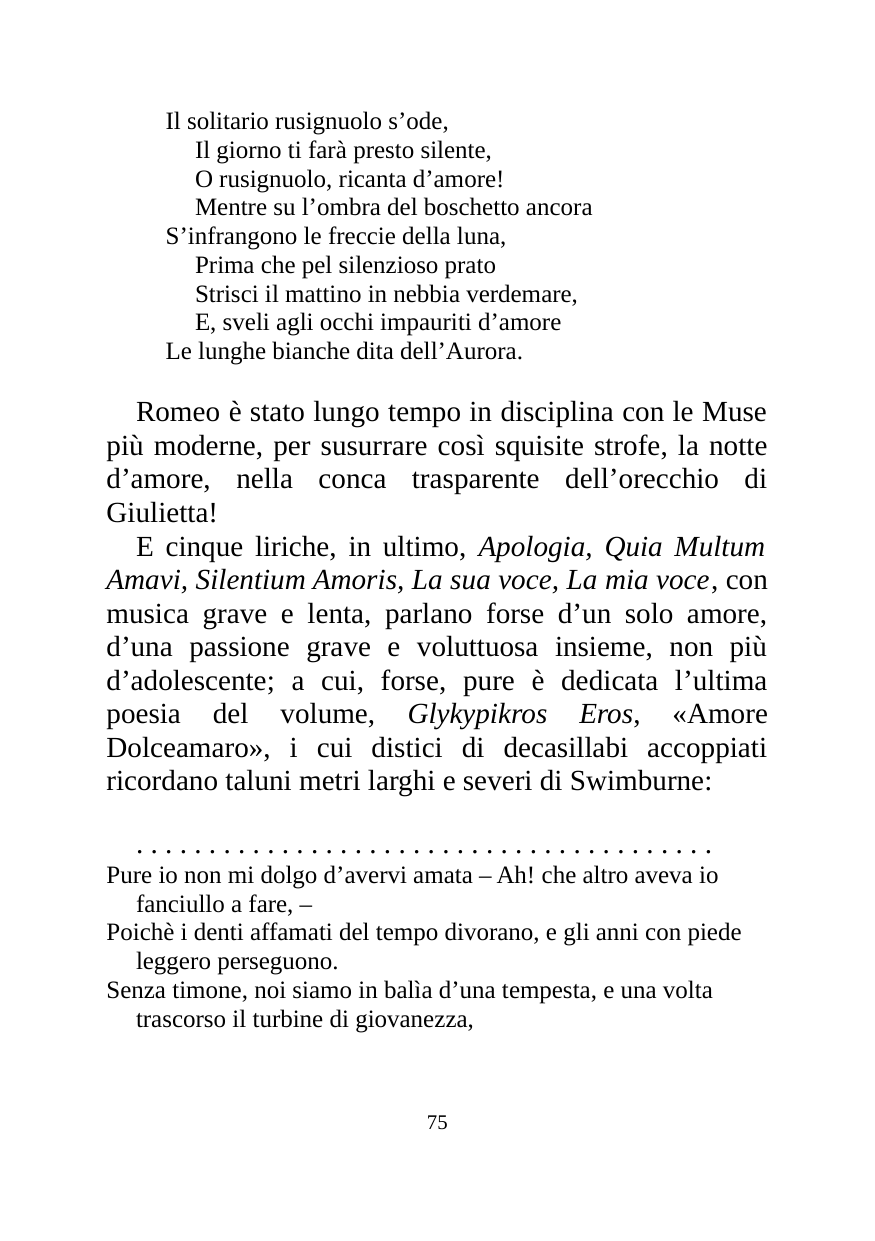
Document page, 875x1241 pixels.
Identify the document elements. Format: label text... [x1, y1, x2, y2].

text E cinque liriche, in ultimo, Apologia, Quia Multum Amavi, Silentium Amoris, La sua voce, La mia voce, con musica grave e lenta, parlano forse d’un solo amore, d’una passione grave e voluttuosa insieme, non più d’adolescente; a cui, forse, pure è dedicata l’ultima poesia del volume, Glykypikros Eros, «Amore Dolceamaro», i cui distici di decasillabi accoppiati ricordano taluni metri larghi e severi di Swimburne: [106, 529, 768, 797]
text Il solitario rusignuolo s’ode, Il giorno ti farà presto silente, O rusignuolo, ricanta d’amore! Mentre su l’ombra del boschetto ancora [165, 106, 768, 221]
text Pure io non mi dolgo d’avervi amata – Ah! che altro aveva io fanciullo a fare, – [106, 860, 768, 917]
text Le lunghe bianche dita dell’Aurora. [165, 336, 768, 365]
text Senza timone, noi siamo in balìa d’una tempesta, e una volta trascorso il turbine di giovanezza, [106, 975, 768, 1032]
text Poichè i denti affamati del tempo divorano, e gli anni con piede leggero perseguono. [106, 917, 768, 975]
text Romeo è stato lungo tempo in disciplina con le Muse più moderne, per susurrare così squisite strofe, la notte d’amore, nella conca trasparente dell’orecchio di Giulietta! [106, 394, 768, 529]
text . . . . . . . . . . . . . . . . . . . . . . . . . . . . . . . . . . . . . . . . [106, 826, 768, 860]
text S’infrangono le freccie della luna, Prima che pel silenzioso prato Strisci il mattino in nebbia verdemare, E, sveli agli occhi impauriti d’amore [165, 221, 768, 336]
